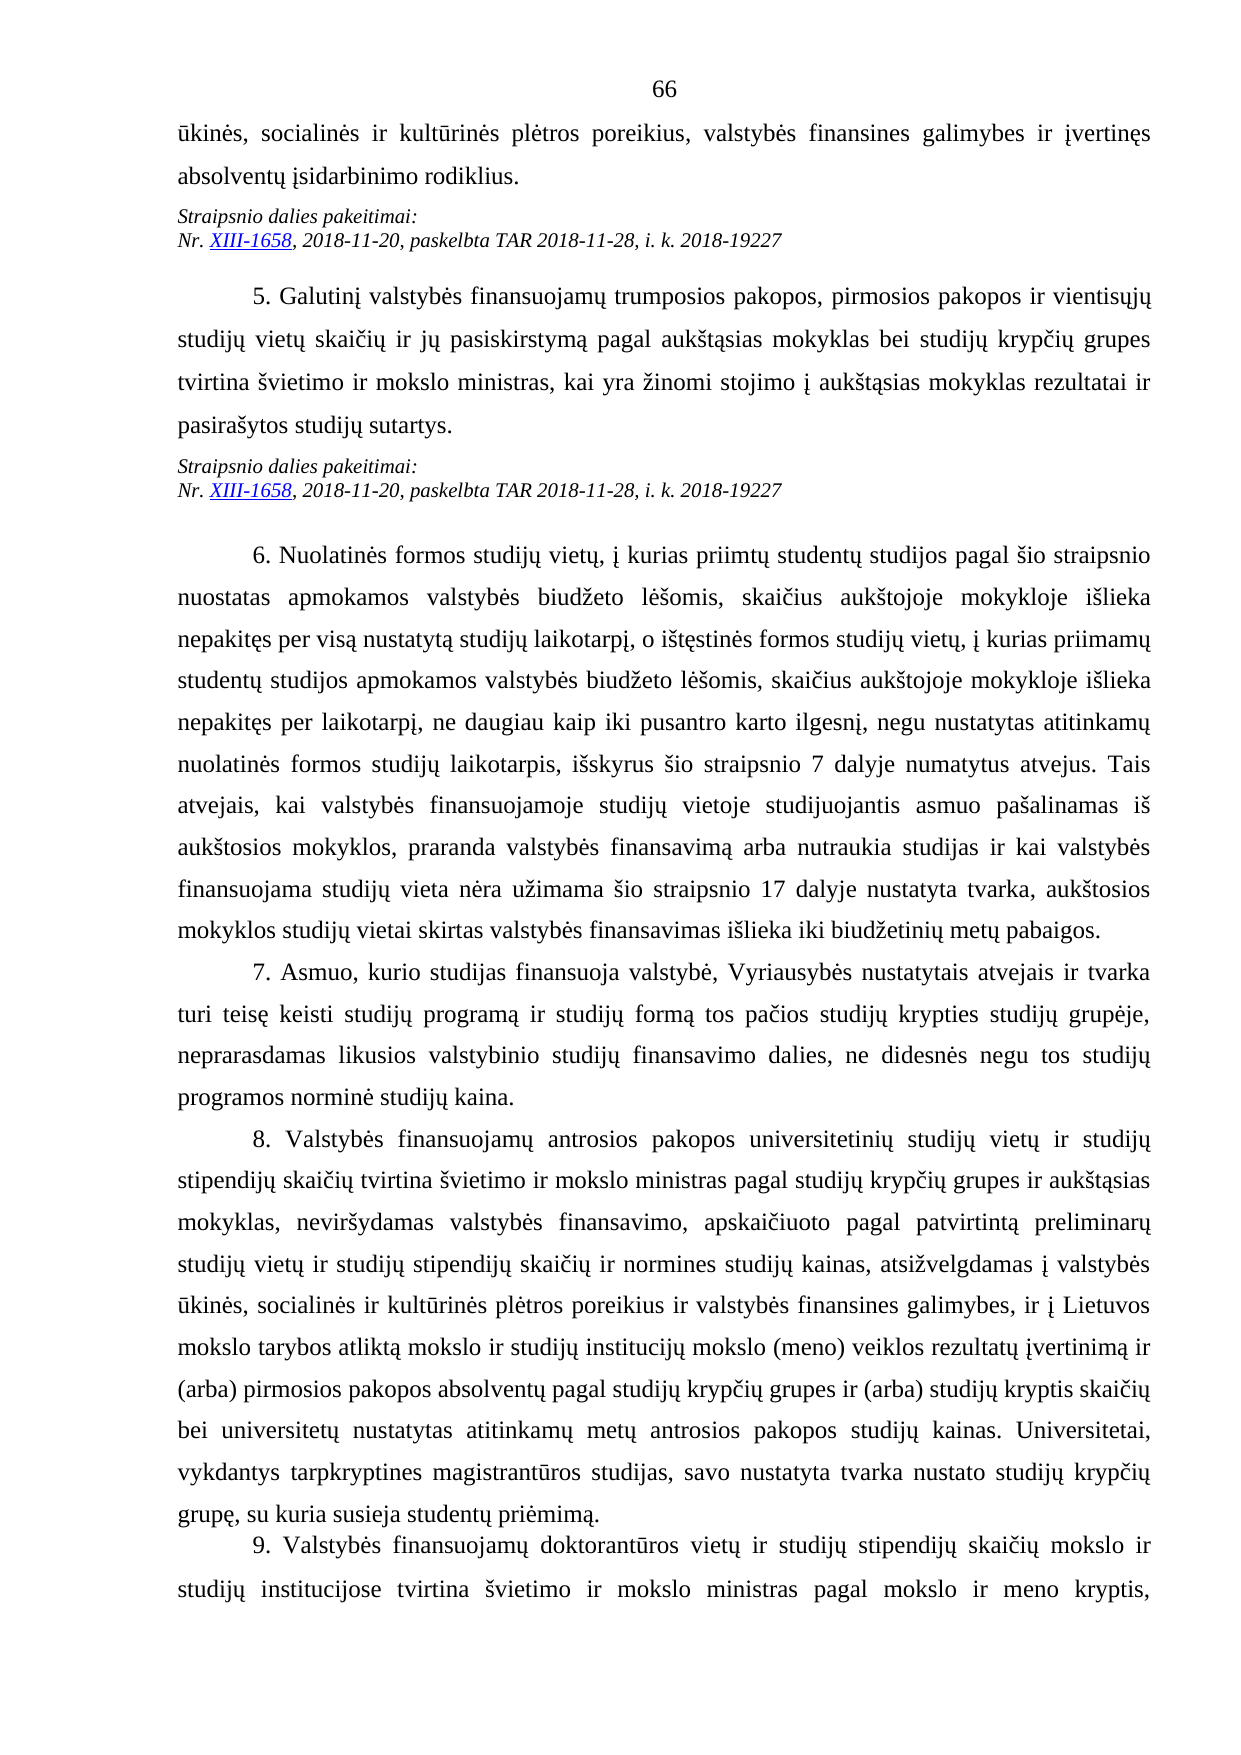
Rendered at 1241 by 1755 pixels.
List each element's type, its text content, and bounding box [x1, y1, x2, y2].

text 8. Valstybės finansuojamų antrosios pakopos universitetinių studijų vietų ir studijų stipendijų skaičių tvirtina švietimo ir mokslo ministras pagal studijų krypčių grupes ir aukštąsias mokyklas, neviršydamas valstybės finansavimo, apskaičiuoto pagal patvirtintą preliminarų studijų vietų ir studijų stipendijų skaičių ir normines studijų kainas, atsižvelgdamas į valstybės ūkinės, socialinės ir kultūrinės plėtros poreikius ir valstybės finansines galimybes, ir į Lietuvos mokslo tarybos atliktą mokslo ir studijų institucijų mokslo (meno) veiklos rezultatų įvertinimą ir (arba) pirmosios pakopos absolventų pagal studijų krypčių grupes ir (arba) studijų kryptis skaičių bei universitetų nustatytas atitinkamų metų antrosios pakopos studijų kainas. Universitetai, vykdantys tarpkryptines magistrantūros studijas, savo nustatyta tvarka nustato studijų krypčių grupę, su kuria susieja studentų priėmimą. [177, 1114, 1152, 1531]
text 9. Valstybės finansuojamų doktorantūros vietų ir studijų stipendijų skaičių mokslo ir studijų institucijose tvirtina švietimo ir mokslo ministras pagal mokslo ir meno kryptis, [177, 1531, 1152, 1602]
text 6. Nuolatinės formos studijų vietų, į kurias priimtų studentų studijos pagal šio straipsnio nuostatas apmokamos valstybės biudžeto lėšomis, skaičius aukštojoje mokykloje išlieka nepakitęs per visą nustatytą studijų laikotarpį, o ištęstinės formos studijų vietų, į kurias priimamų studentų studijos apmokamos valstybės biudžeto lėšomis, skaičius aukštojoje mokykloje išlieka nepakitęs per laikotarpį, ne daugiau kaip iki pusantro karto ilgesnį, negu nustatytas atitinkamų nuolatinės formos studijų laikotarpis, išskyrus šio straipsnio 7 dalyje numatytus atvejus. Tais atvejais, kai valstybės finansuojamoje studijų vietoje studijuojantis asmuo pašalinamas iš aukštosios mokyklos, praranda valstybės finansavimą arba nutraukia studijas ir kai valstybės finansuojama studijų vieta nėra užimama šio straipsnio 17 dalyje nustatyta tvarka, aukštosios mokyklos studijų vietai skirtas valstybės finansavimas išlieka iki biudžetinių metų pabaigos. [177, 531, 1152, 947]
text Nr. XIII-1658, 2018-11-20, paskelbta TAR 2018-11-28, i. k. 2018-19227 [177, 228, 1152, 252]
text Straipsnio dalies pakeitimai: [177, 454, 1152, 478]
text 7. Asmuo, kurio studijas finansuoja valstybė, Vyriausybės nustatytais atvejais ir tvarka turi teisę keisti studijų programą ir studijų formą tos pačios studijų krypties studijų grupėje, neprarasdamas likusios valstybinio studijų finansavimo dalies, ne didesnės negu tos studijų programos norminė studijų kaina. [177, 947, 1152, 1114]
text ūkinės, socialinės ir kultūrinės plėtros poreikius, valstybės finansines galimybes ir įvertinęs absolventų įsidarbinimo rodiklius. [177, 118, 1152, 190]
text Straipsnio dalies pakeitimai: [177, 204, 1152, 228]
text 5. Galutinį valstybės finansuojamų trumposios pakopos, pirmosios pakopos ir vientisųjų studijų vietų skaičių ir jų pasiskirstymą pagal aukštąsias mokyklas bei studijų krypčių grupes tvirtina švietimo ir mokslo ministras, kai yra žinomi stojimo į aukštąsias mokyklas rezultatai ir pasirašytos studijų sutartys. [177, 281, 1152, 439]
text Nr. XIII-1658, 2018-11-20, paskelbta TAR 2018-11-28, i. k. 2018-19227 [177, 478, 1152, 502]
